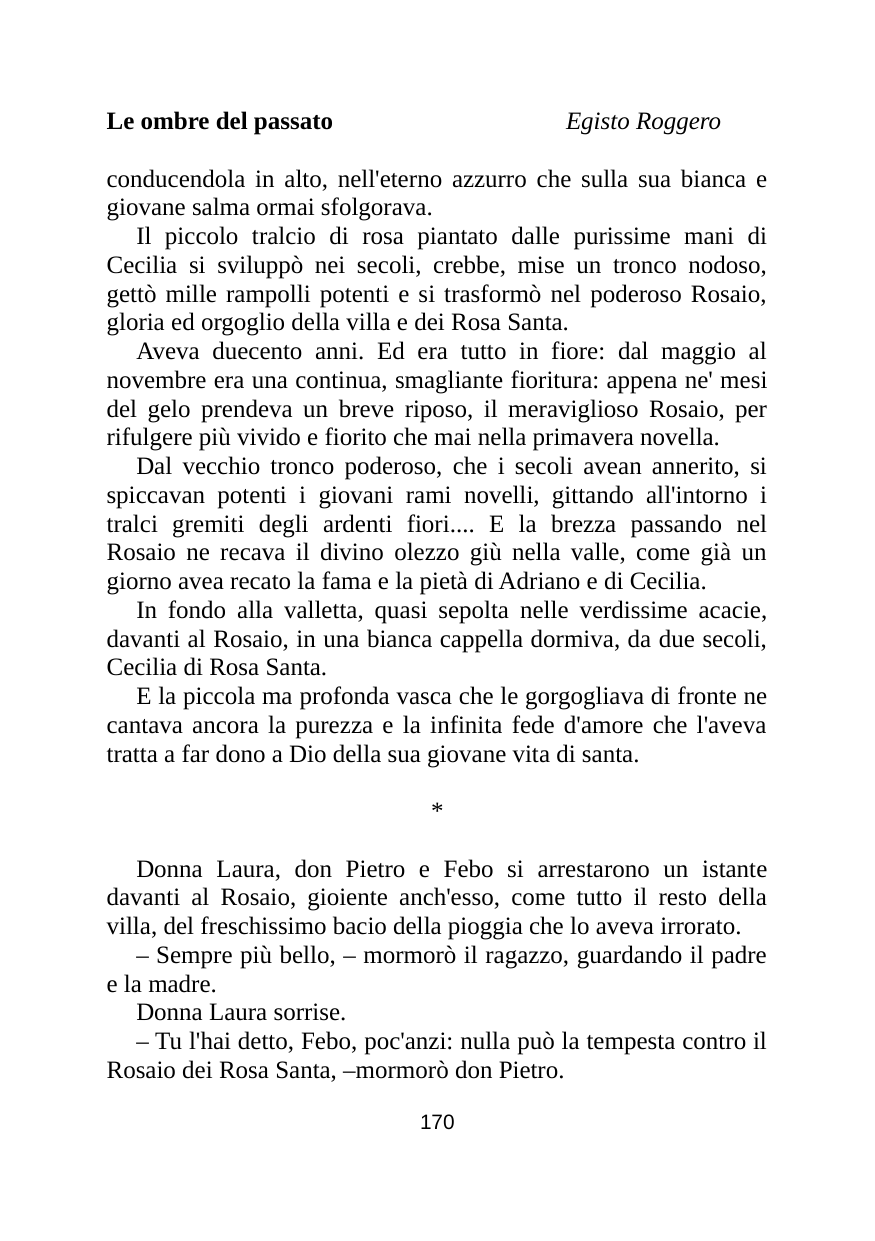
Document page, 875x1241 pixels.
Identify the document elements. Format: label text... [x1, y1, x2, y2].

text Dal vecchio tronco poderoso, che i secoli avean annerito, si spiccavan potenti i giovani rami novelli, gittando all'intorno i tralci gremiti degli ardenti fiori.... E la brezza passando nel Rosaio ne recava il divino olezzo giù nella valle, come già un giorno avea recato la fama e la pietà di Adriano e di Cecilia. [106, 451, 768, 595]
text Il piccolo tralcio di rosa piantato dalle purissime mani di Cecilia si sviluppò nei secoli, crebbe, mise un tronco nodoso, gettò mille rampolli potenti e si trasformò nel poderoso Rosaio, gloria ed orgoglio della villa e dei Rosa Santa. [106, 221, 768, 336]
text Donna Laura, don Pietro e Febo si arrestarono un istante davanti al Rosaio, gioiente anch'esso, come tutto il resto della villa, del freschissimo bacio della pioggia che lo aveva irrorato. [106, 854, 768, 940]
text * [106, 796, 768, 825]
text Donna Laura sorrise. [106, 997, 768, 1026]
text – Sempre più bello, – mormorò il ragazzo, guardando il padre e la madre. [106, 940, 768, 997]
text – Tu l'hai detto, Febo, poc'anzi: nulla può la tempesta contro il Rosaio dei Rosa Santa, –mormorò don Pietro. [106, 1026, 768, 1084]
text Aveva duecento anni. Ed era tutto in fiore: dal maggio al novembre era una continua, smagliante fioritura: appena ne' mesi del gelo prendeva un breve riposo, il meraviglioso Rosaio, per rifulgere più vivido e fiorito che mai nella primavera novella. [106, 336, 768, 451]
text E la piccola ma profonda vasca che le gorgogliava di fronte ne cantava ancora la purezza e la infinita fede d'amore che l'aveva tratta a far dono a Dio della sua giovane vita di santa. [106, 681, 768, 767]
text conducendola in alto, nell'eterno azzurro che sulla sua bianca e giovane salma ormai sfolgorava. [106, 164, 768, 221]
text In fondo alla valletta, quasi sepolta nelle verdissime acacie, davanti al Rosaio, in una bianca cappella dormiva, da due secoli, Cecilia di Rosa Santa. [106, 595, 768, 681]
